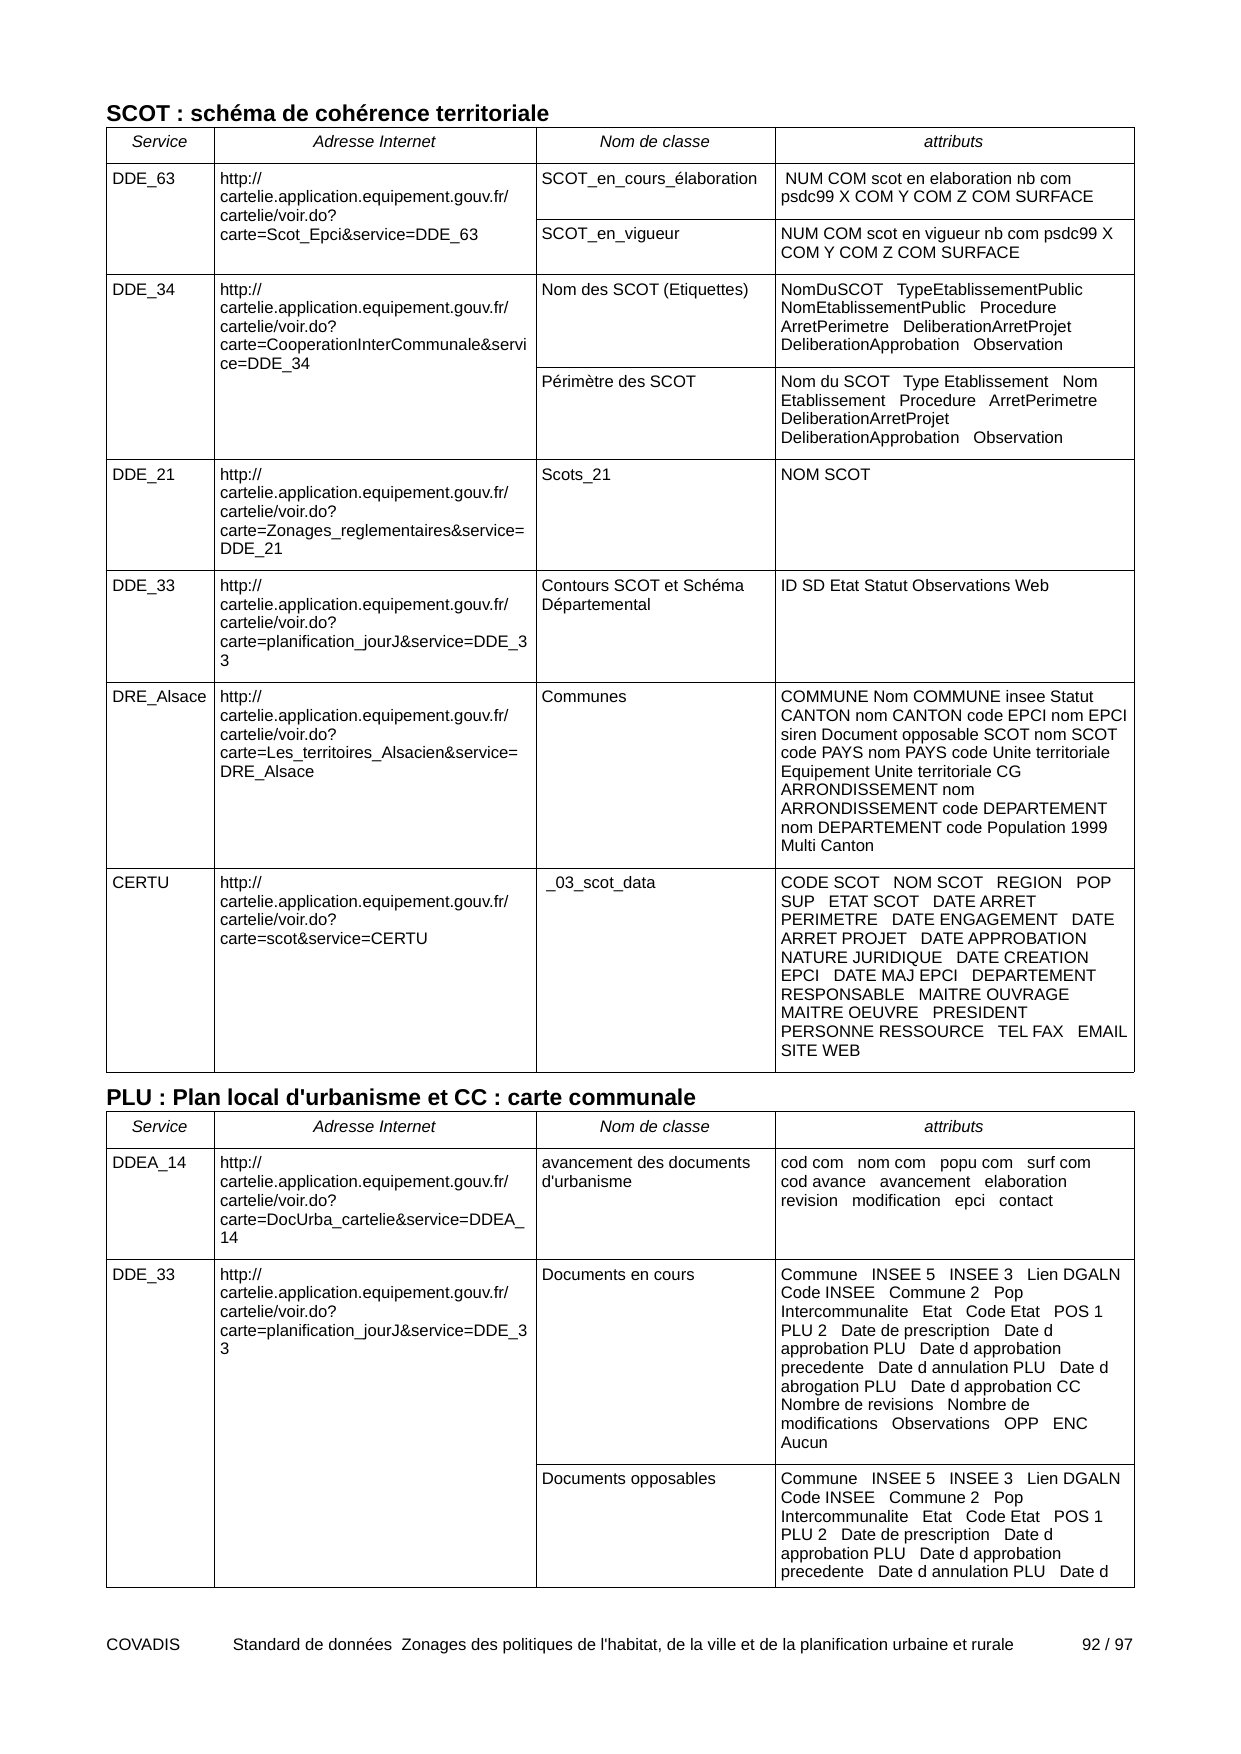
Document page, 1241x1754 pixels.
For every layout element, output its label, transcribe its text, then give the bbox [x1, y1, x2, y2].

table_cell Contours SCOT et Schéma Départemental [537, 571, 775, 682]
table_header Nom des SCOT (Etiquettes) [537, 275, 775, 367]
table_cell NOM SCOT [776, 460, 1134, 570]
table_cell http://cartelie.application.equipement.gouv.fr/cartelie/voir.do?carte=Zonages_reglementaires&service=DDE_21 [215, 460, 536, 570]
subtitle SCOT : schéma de cohérence territoriale [106, 100, 1134, 126]
table_cell _03_scot_data [537, 869, 775, 1072]
table_cell DDE_33 [107, 1260, 214, 1587]
table_header Commune INSEE 5 INSEE 3 Lien DGALN Code INSEE Commune 2 Pop Intercommunalite Etat Code Etat POS 1 PLU 2 Date de prescription Date d approbation PLU Date d approbation precedente Date d annulation PLU Date d abrogation PLU Date d approbation CC Nombre de revisions Nombre de modifications Observations OPP ENC Aucun [776, 1260, 1134, 1464]
table_cell Scots_21 [537, 460, 775, 570]
subtitle PLU : Plan local d'urbanisme et CC : carte communale [106, 1085, 1134, 1111]
table_header SCOT_en_cours_élaboration [537, 164, 775, 219]
table_cell DDE_21 [107, 460, 214, 570]
table_cell avancement des documents d'urbanisme [537, 1149, 775, 1259]
table_cell Communes [537, 683, 775, 867]
table_cell DDE_63 [107, 164, 214, 274]
table_cell COMMUNE Nom COMMUNE insee Statut CANTON nom CANTON code EPCI nom EPCI siren Document opposable SCOT nom SCOT code PAYS nom PAYS code Unite territoriale Equipement Unite territoriale CG ARRONDISSEMENT nom ARRONDISSEMENT code DEPARTEMENT nom DEPARTEMENT code Population 1999 Multi Canton [776, 683, 1134, 867]
table_cell NUM COM scot en vigueur nb com psdc99 X COM Y COM Z COM SURFACE [776, 220, 1134, 274]
table_cell DDE_33 [107, 571, 214, 682]
table_cell http://cartelie.application.equipement.gouv.fr/cartelie/voir.do?carte=scot&service=CERTU [215, 869, 536, 1072]
table_header Nom de classe [537, 128, 775, 163]
table_cell DDE_34 [107, 275, 214, 459]
table_cell http://cartelie.application.equipement.gouv.fr/cartelie/voir.do?carte=DocUrba_cartelie&service=DDEA_14 [215, 1149, 536, 1259]
table_header Service [107, 1112, 214, 1148]
table_cell CERTU [107, 869, 214, 1072]
table_header attributs [776, 1112, 1134, 1148]
table_header NUM COM scot en elaboration nb com psdc99 X COM Y COM Z COM SURFACE [776, 164, 1134, 219]
table_cell Commune INSEE 5 INSEE 3 Lien DGALN Code INSEE Commune 2 Pop Intercommunalite Etat Code Etat POS 1 PLU 2 Date de prescription Date d approbation PLU Date d approbation precedente Date d annulation PLU Date d [776, 1465, 1134, 1587]
table_cell DRE_Alsace [107, 683, 214, 867]
table_cell http://cartelie.application.equipement.gouv.fr/cartelie/voir.do?carte=planification_jourJ&service=DDE_33 [215, 571, 536, 682]
table_cell CODE SCOT NOM SCOT REGION POP SUP ETAT SCOT DATE ARRET PERIMETRE DATE ENGAGEMENT DATE ARRET PROJET DATE APPROBATION NATURE JURIDIQUE DATE CREATION EPCI DATE MAJ EPCI DEPARTEMENT RESPONSABLE MAITRE OUVRAGE MAITRE OEUVRE PRESIDENT PERSONNE RESSOURCE TEL FAX EMAIL SITE WEB [776, 869, 1134, 1072]
table_cell Nom du SCOT Type Etablissement Nom Etablissement Procedure ArretPerimetre DeliberationArretProjet DeliberationApprobation Observation [776, 368, 1134, 459]
table_header NomDuSCOT TypeEtablissementPublic NomEtablissementPublic Procedure ArretPerimetre DeliberationArretProjet DeliberationApprobation Observation [776, 275, 1134, 367]
table_cell ID SD Etat Statut Observations Web [776, 571, 1134, 682]
table_cell cod com nom com popu com surf com cod avance avancement elaboration revision modification epci contact [776, 1149, 1134, 1259]
table_header Service [107, 128, 214, 163]
table_cell DDEA_14 [107, 1149, 214, 1259]
table_cell http://cartelie.application.equipement.gouv.fr/cartelie/voir.do?carte=Scot_Epci&service=DDE_63 [215, 164, 536, 274]
table_cell http://cartelie.application.equipement.gouv.fr/cartelie/voir.do?carte=Les_territoires_Alsacien&service=DRE_Alsace [215, 683, 536, 867]
table_header attributs [776, 128, 1134, 163]
table_cell http://cartelie.application.equipement.gouv.fr/cartelie/voir.do?carte=planification_jourJ&service=DDE_33 [215, 1260, 536, 1587]
table_header Nom de classe [537, 1112, 775, 1148]
table_header Documents en cours [537, 1260, 775, 1464]
table_cell SCOT_en_vigueur [537, 220, 775, 274]
table_header Adresse Internet [215, 1112, 536, 1148]
table_cell Documents opposables [537, 1465, 775, 1587]
table_header Adresse Internet [215, 128, 536, 163]
table_cell http://cartelie.application.equipement.gouv.fr/cartelie/voir.do?carte=CooperationInterCommunale&service=DDE_34 [215, 275, 536, 459]
table_cell Périmètre des SCOT [537, 368, 775, 459]
